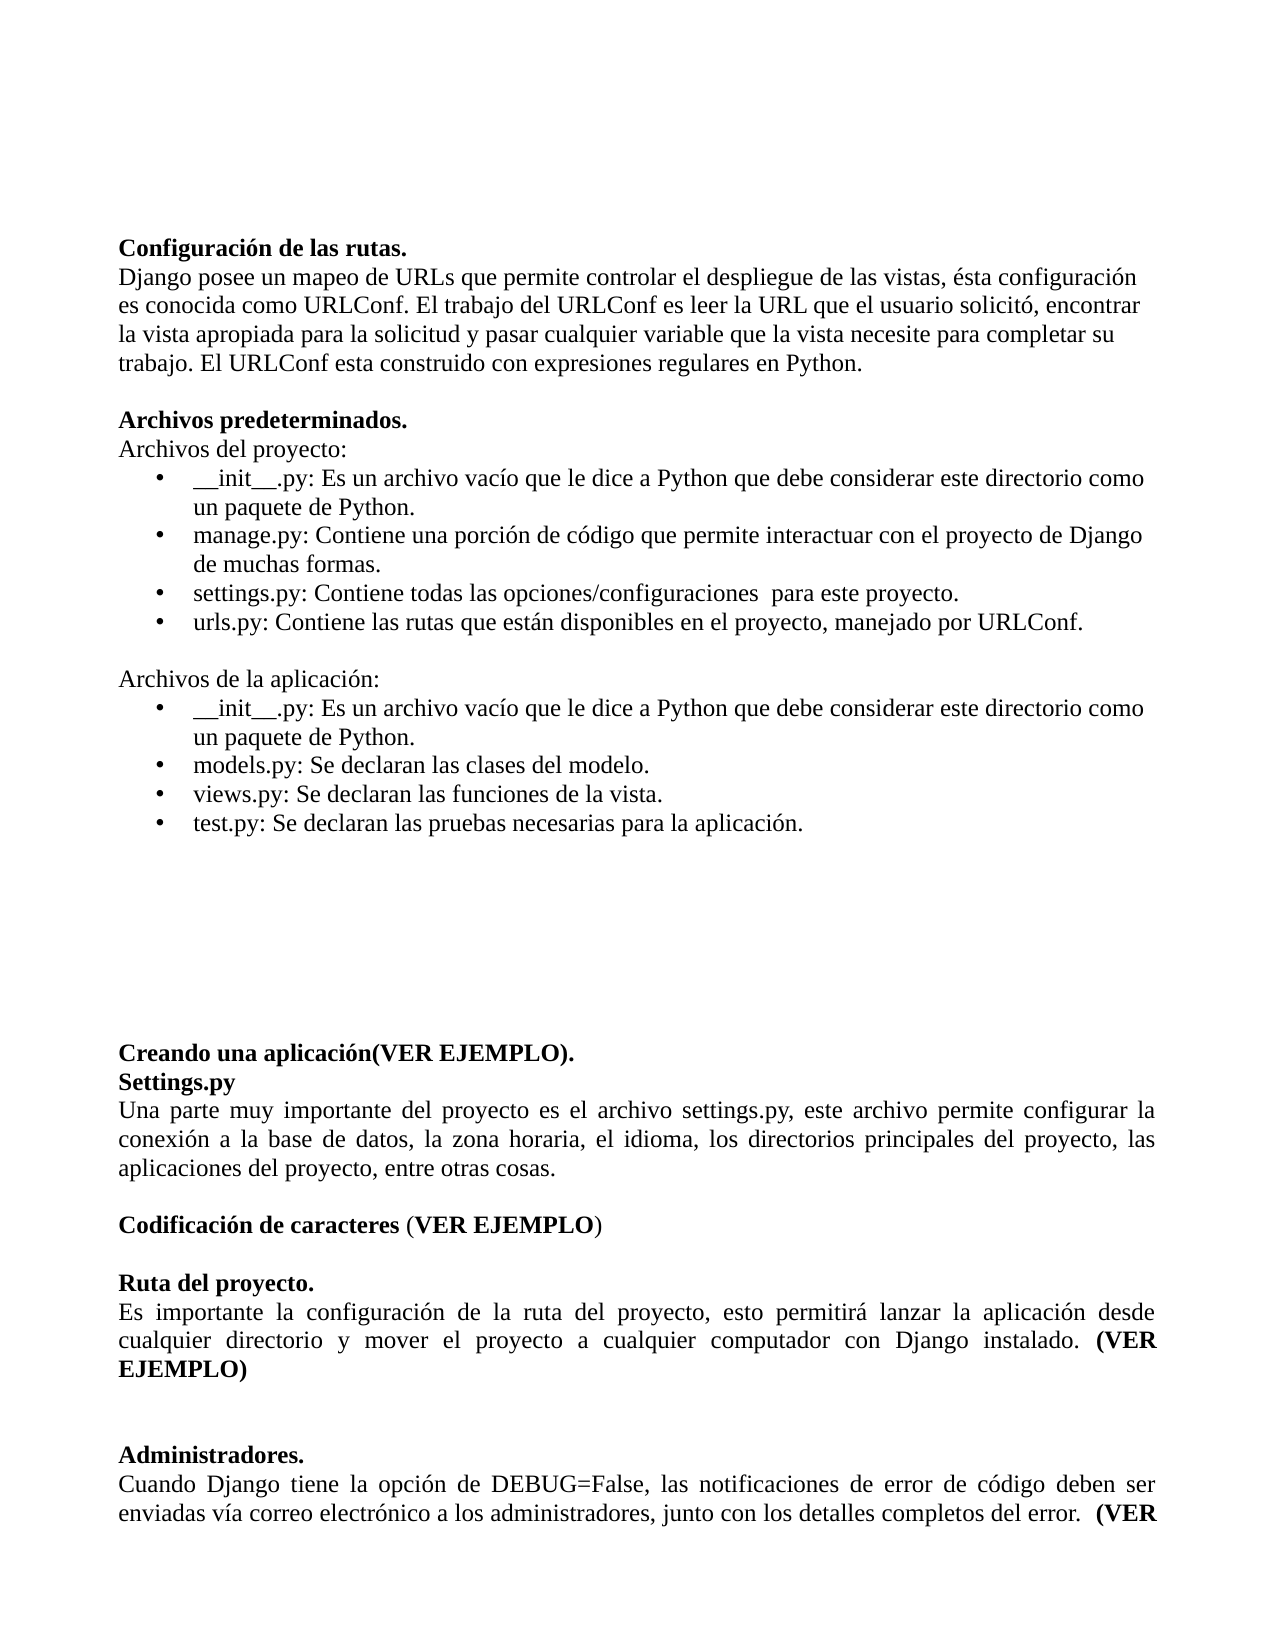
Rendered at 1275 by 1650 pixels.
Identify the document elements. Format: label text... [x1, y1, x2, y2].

text Archivos predeterminados. [118, 406, 1157, 434]
list __init__.py: Es un archivo vacío que le dice a Python que debe considerar este directorio como un paquete de Python. [156, 463, 1157, 521]
text Creando una aplicación(VER EJEMPLO). [118, 1038, 1157, 1067]
text Administradores. [118, 1441, 1157, 1469]
list views.py: Se declaran las funciones de la vista. [156, 779, 1157, 808]
text Django posee un mapeo de URLs que permite controlar el despliegue de las vistas, ésta configuración es conocida como URLConf. El trabajo del URLConf es leer la URL que el usuario solicitó, encontrar la vista apropiada para la solicitud y pasar cualquier variable que la vista necesite para completar su trabajo. El URLConf esta construido con expresiones regulares en Python. [118, 262, 1157, 377]
list __init__.py: Es un archivo vacío que le dice a Python que debe considerar este directorio como un paquete de Python. [156, 693, 1157, 751]
text Configuración de las rutas. [118, 233, 1157, 262]
list settings.py: Contiene todas las opciones/configuraciones para este proyecto. [156, 578, 1157, 607]
text Es importante la configuración de la ruta del proyecto, esto permitirá lanzar la aplicación desde cualquier directorio y mover el proyecto a cualquier computador con Django instalado. (VER EJEMPLO) [118, 1297, 1157, 1383]
list test.py: Se declaran las pruebas necesarias para la aplicación. [156, 808, 1157, 837]
list models.py: Se declaran las clases del modelo. [156, 751, 1157, 779]
text Ruta del proyecto. [118, 1268, 1157, 1297]
text Una parte muy importante del proyecto es el archivo settings.py, este archivo permite configurar la conexión a la base de datos, la zona horaria, el idioma, los directorios principales del proyecto, las aplicaciones del proyecto, entre otras cosas. [118, 1096, 1157, 1182]
text Codificación de caracteres (VER EJEMPLO) [118, 1211, 1157, 1239]
text Archivos del proyecto: [118, 434, 1157, 463]
list manage.py: Contiene una porción de código que permite interactuar con el proyecto de Django de muchas formas. [156, 521, 1157, 578]
text Settings.py [118, 1067, 1157, 1096]
text Archivos de la aplicación: [118, 664, 1157, 693]
list urls.py: Contiene las rutas que están disponibles en el proyecto, manejado por URLConf. [156, 607, 1157, 636]
text Cuando Django tiene la opción de DEBUG=False, las notificaciones de error de código deben ser enviadas vía correo electrónico a los administradores, junto con los detalles completos del error. (VER [118, 1469, 1157, 1527]
